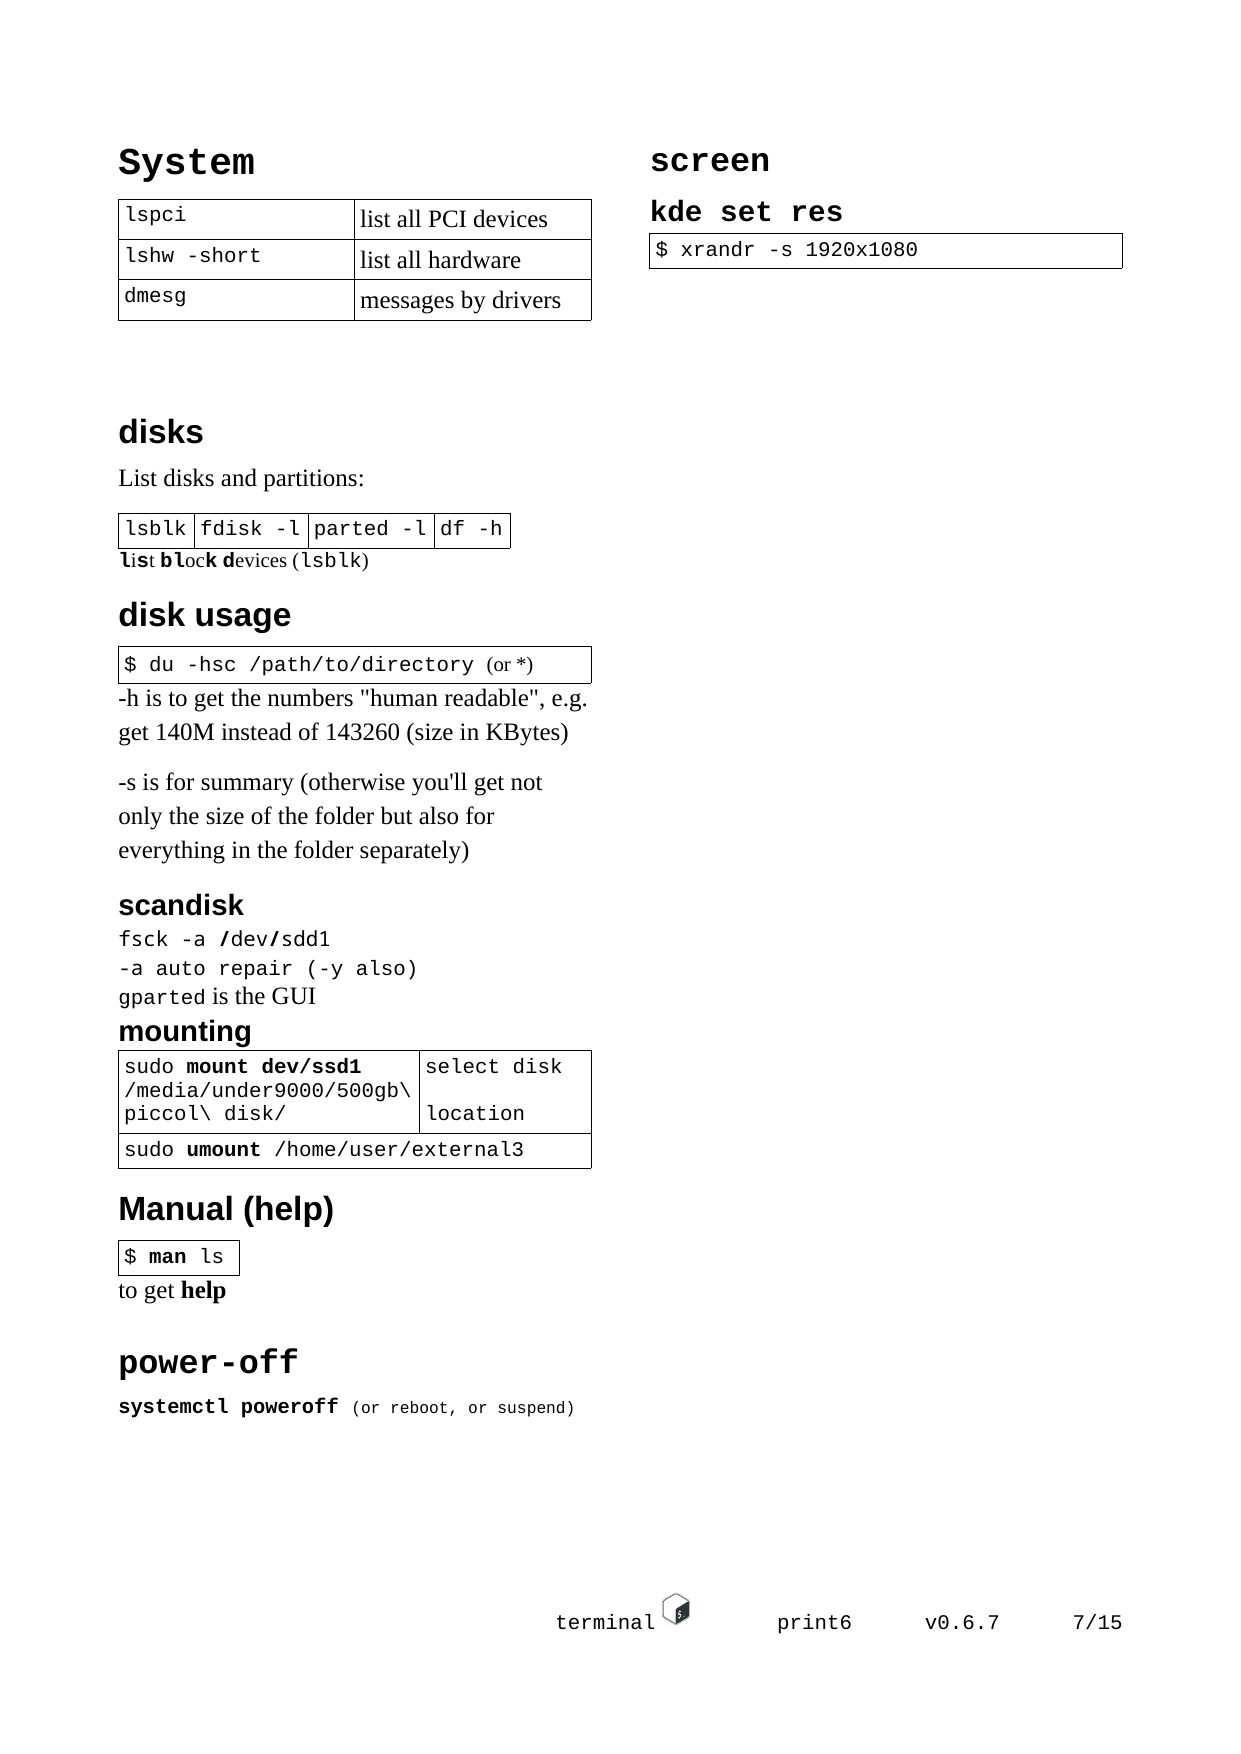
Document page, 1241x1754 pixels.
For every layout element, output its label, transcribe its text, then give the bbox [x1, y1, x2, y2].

text gparted is the GUI [118, 981, 591, 1011]
table_header select disk location [420, 1051, 591, 1133]
table_cell dmesg [119, 280, 354, 319]
subtitle disk usage [118, 594, 591, 633]
subtitle mounting [118, 1014, 591, 1047]
table_header parted -l [309, 514, 434, 548]
text -a auto repair (-y also) [118, 953, 591, 981]
table_cell lshw -short [119, 240, 354, 279]
subtitle scandisk [118, 887, 591, 921]
table_cell list all hardware [355, 240, 591, 279]
text -h is to get the numbers "human readable", e.g. get 140M instead of 143260 (size in KBytes) [118, 684, 591, 746]
subtitle disks [118, 412, 591, 451]
table_header $ man ls [119, 1241, 239, 1275]
table_cell messages by drivers [355, 280, 591, 319]
subtitle screen [649, 143, 1122, 181]
subtitle Manual (help) [118, 1189, 591, 1228]
text fsck -a /dev/sdd1 [118, 924, 591, 953]
text to get help [118, 1275, 591, 1304]
table_header lspci [119, 200, 354, 239]
text -s is for summary (otherwise you'll get not only the size of the folder but also for everything in the folder separately) [118, 767, 591, 864]
table_header $ du -hsc /path/to/directory (or *) [119, 647, 591, 683]
table_header fdisk -l [195, 514, 308, 548]
subtitle power-off [118, 1345, 591, 1383]
text List disks and partitions: [118, 463, 591, 492]
table_header list all PCI devices [355, 200, 591, 239]
table_cell sudo umount /home/user/external3 [119, 1134, 591, 1168]
subtitle System [118, 143, 591, 186]
table_header sudo mount dev/ssd1 /media/under9000/500gb\ piccol\ disk/ [119, 1051, 419, 1133]
table_header lsblk [119, 514, 194, 548]
subtitle kde set res [649, 197, 1122, 230]
table_header df -h [435, 514, 510, 548]
text list block devices (lsblk) [118, 548, 591, 574]
picture [655, 1588, 697, 1630]
table_header $ xrandr -s 1920x1080 [650, 234, 1122, 268]
text systemctl poweroff (or reboot, or suspend) [118, 1396, 591, 1419]
